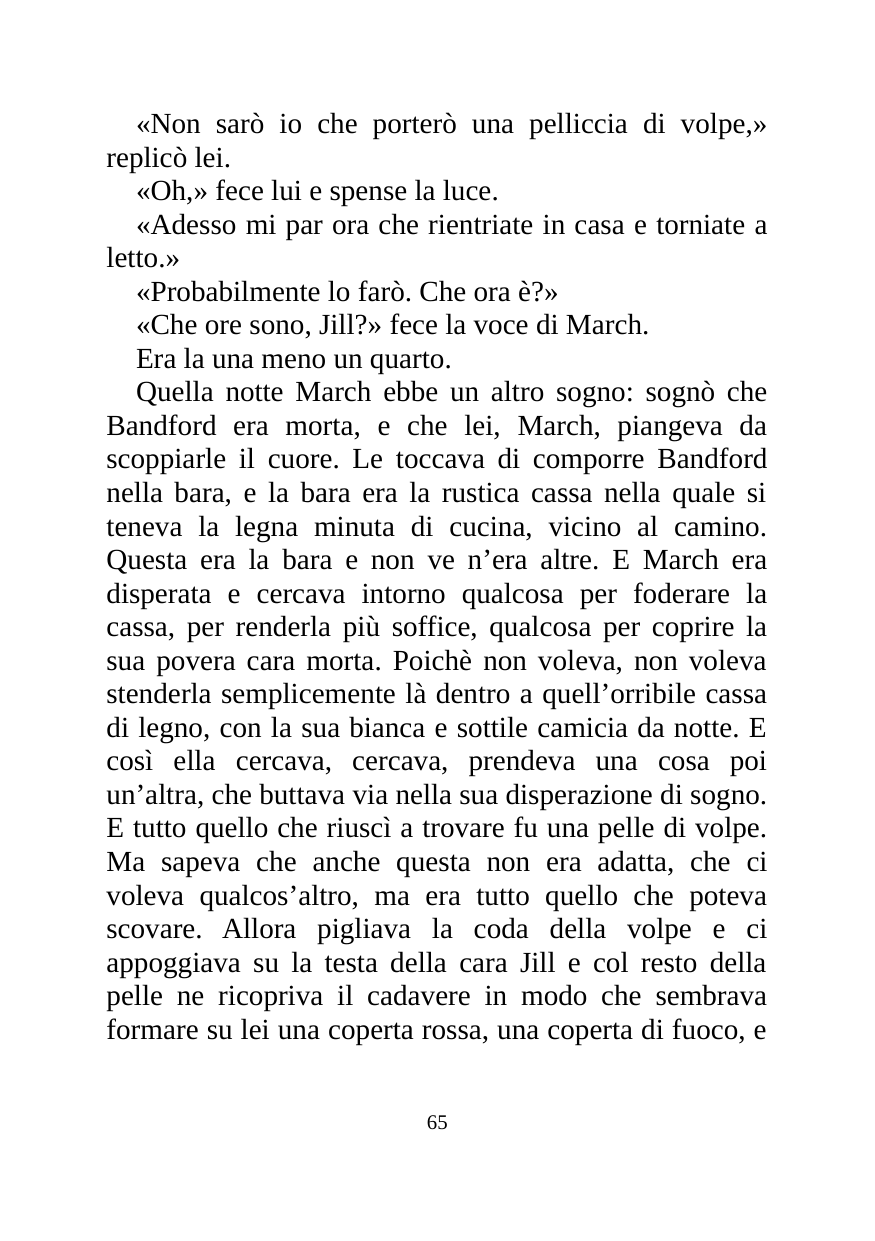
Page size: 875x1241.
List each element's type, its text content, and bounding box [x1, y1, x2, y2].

text «Non sarò io che porterò una pelliccia di volpe,» replicò lei. [106, 106, 768, 173]
text «Probabilmente lo farò. Che ora è?» [106, 274, 768, 307]
text «Oh,» fece lui e spense la luce. [106, 173, 768, 207]
text Quella notte March ebbe un altro sogno: sognò che Bandford era morta, e che lei, March, piangeva da scoppiarle il cuore. Le toccava di comporre Bandford nella bara, e la bara era la rustica cassa nella quale si teneva la legna minuta di cucina, vicino al camino. Questa era la bara e non ve n’era altre. E March era disperata e cercava intorno qualcosa per foderare la cassa, per renderla più soffice, qualcosa per coprire la sua povera cara morta. Poichè non voleva, non voleva stenderla semplicemente là dentro a quell’orribile cassa di legno, con la sua bianca e sottile camicia da notte. E così ella cercava, cercava, prendeva una cosa poi un’altra, che buttava via nella sua disperazione di sogno. E tutto quello che riuscì a trovare fu una pelle di volpe. Ma sapeva che anche questa non era adatta, che ci voleva qualcos’altro, ma era tutto quello che poteva scovare. Allora pigliava la coda della volpe e ci appoggiava su la testa della cara Jill e col resto della pelle ne ricopriva il cadavere in modo che sembrava formare su lei una coperta rossa, una coperta di fuoco, e [106, 374, 768, 1045]
text «Che ore sono, Jill?» fece la voce di March. [106, 307, 768, 341]
text «Adesso mi par ora che rientriate in casa e torniate a letto.» [106, 207, 768, 274]
text Era la una meno un quarto. [106, 341, 768, 374]
